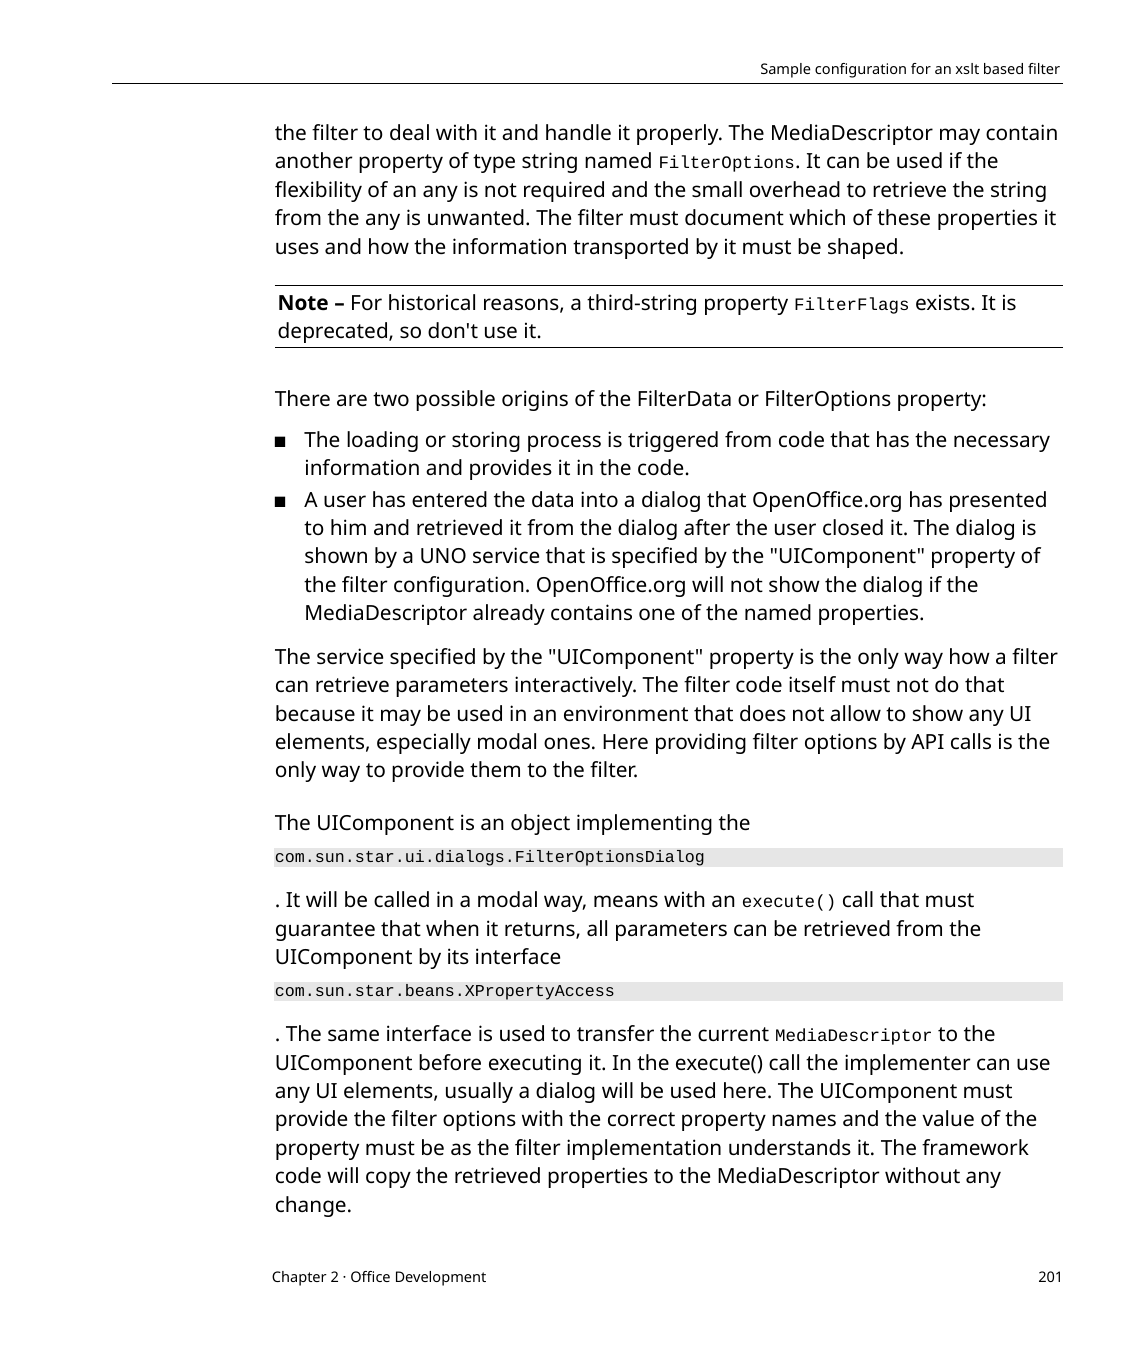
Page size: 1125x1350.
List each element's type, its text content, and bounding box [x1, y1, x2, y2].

text The UIComponent is an object implementing the [274, 808, 1063, 836]
text The service specified by the "UIComponent" property is the only way how a filter can retrieve parameters interactively. The filter code itself must not do that because it may be used in an environment that does not allow to show any UI elements, especially modal ones. Here providing filter options by API calls is the only way to provide them to the filter. [274, 642, 1063, 784]
list The loading or storing process is triggered from code that has the necessary information and provides it in the code. [274, 425, 1063, 482]
text There are two possible origins of the FilterData or FilterOptions property: [274, 384, 1063, 413]
text . The same interface is used to transfer the current MediaDescriptor to the UIComponent before executing it. In the execute() call the implementer can use any UI elements, usually a dialog will be used here. The UIComponent must provide the filter options with the correct property names and the value of the property must be as the filter implementation understands it. The framework code will copy the retrieved properties to the MediaDescriptor without any change. [274, 1019, 1063, 1218]
text . It will be called in a modal way, means with an execute() call that must guarantee that when it returns, all parameters can be retrieved from the UIComponent by its interface [274, 885, 1063, 971]
list A user has entered the data into a dialog that OpenOffice.org has presented to him and retrieved it from the dialog after the user closed it. The dialog is shown by a UNO service that is specified by the "UIComponent" property of the filter configuration. OpenOffice.org will not show the dialog if the MediaDescriptor already contains one of the named properties. [274, 485, 1063, 627]
text the filter to deal with it and handle it properly. The MediaDescriptor may contain another property of type string named FilterOptions. It can be used if the flexibility of an any is not required and the small overhead to retrieve the string from the any is unwanted. The filter must document which of these properties it uses and how the information transported by it must be shaped. [274, 118, 1063, 260]
text com.sun.star.ui.dialogs.FilterOptionsDialog [274, 848, 1063, 867]
list For historical reasons, a third-string property FilterFlags exists. It is deprecated, so don't use it. [274, 286, 1063, 348]
text com.sun.star.beans.XPropertyAccess [274, 982, 1063, 1001]
